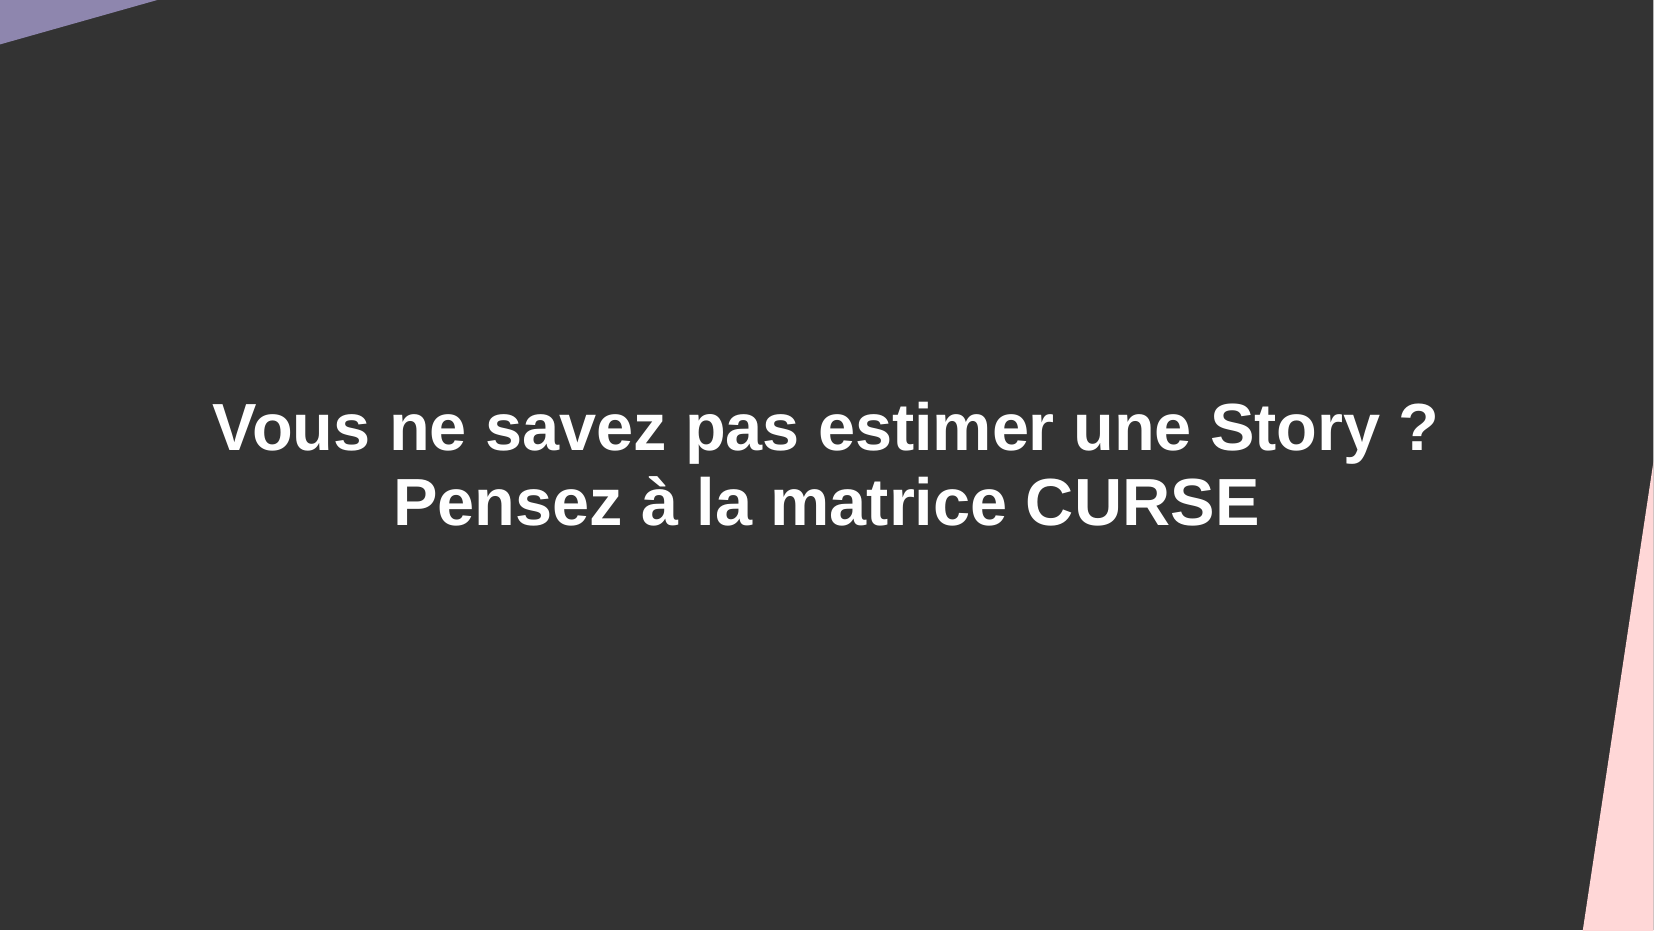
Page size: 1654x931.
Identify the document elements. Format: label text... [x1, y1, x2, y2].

text_box [1582, 457, 1654, 931]
text_box [0, 0, 158, 45]
title Vous ne savez pas estimer une Story ? Pensez à la matrice CURSE [31, 352, 1622, 578]
